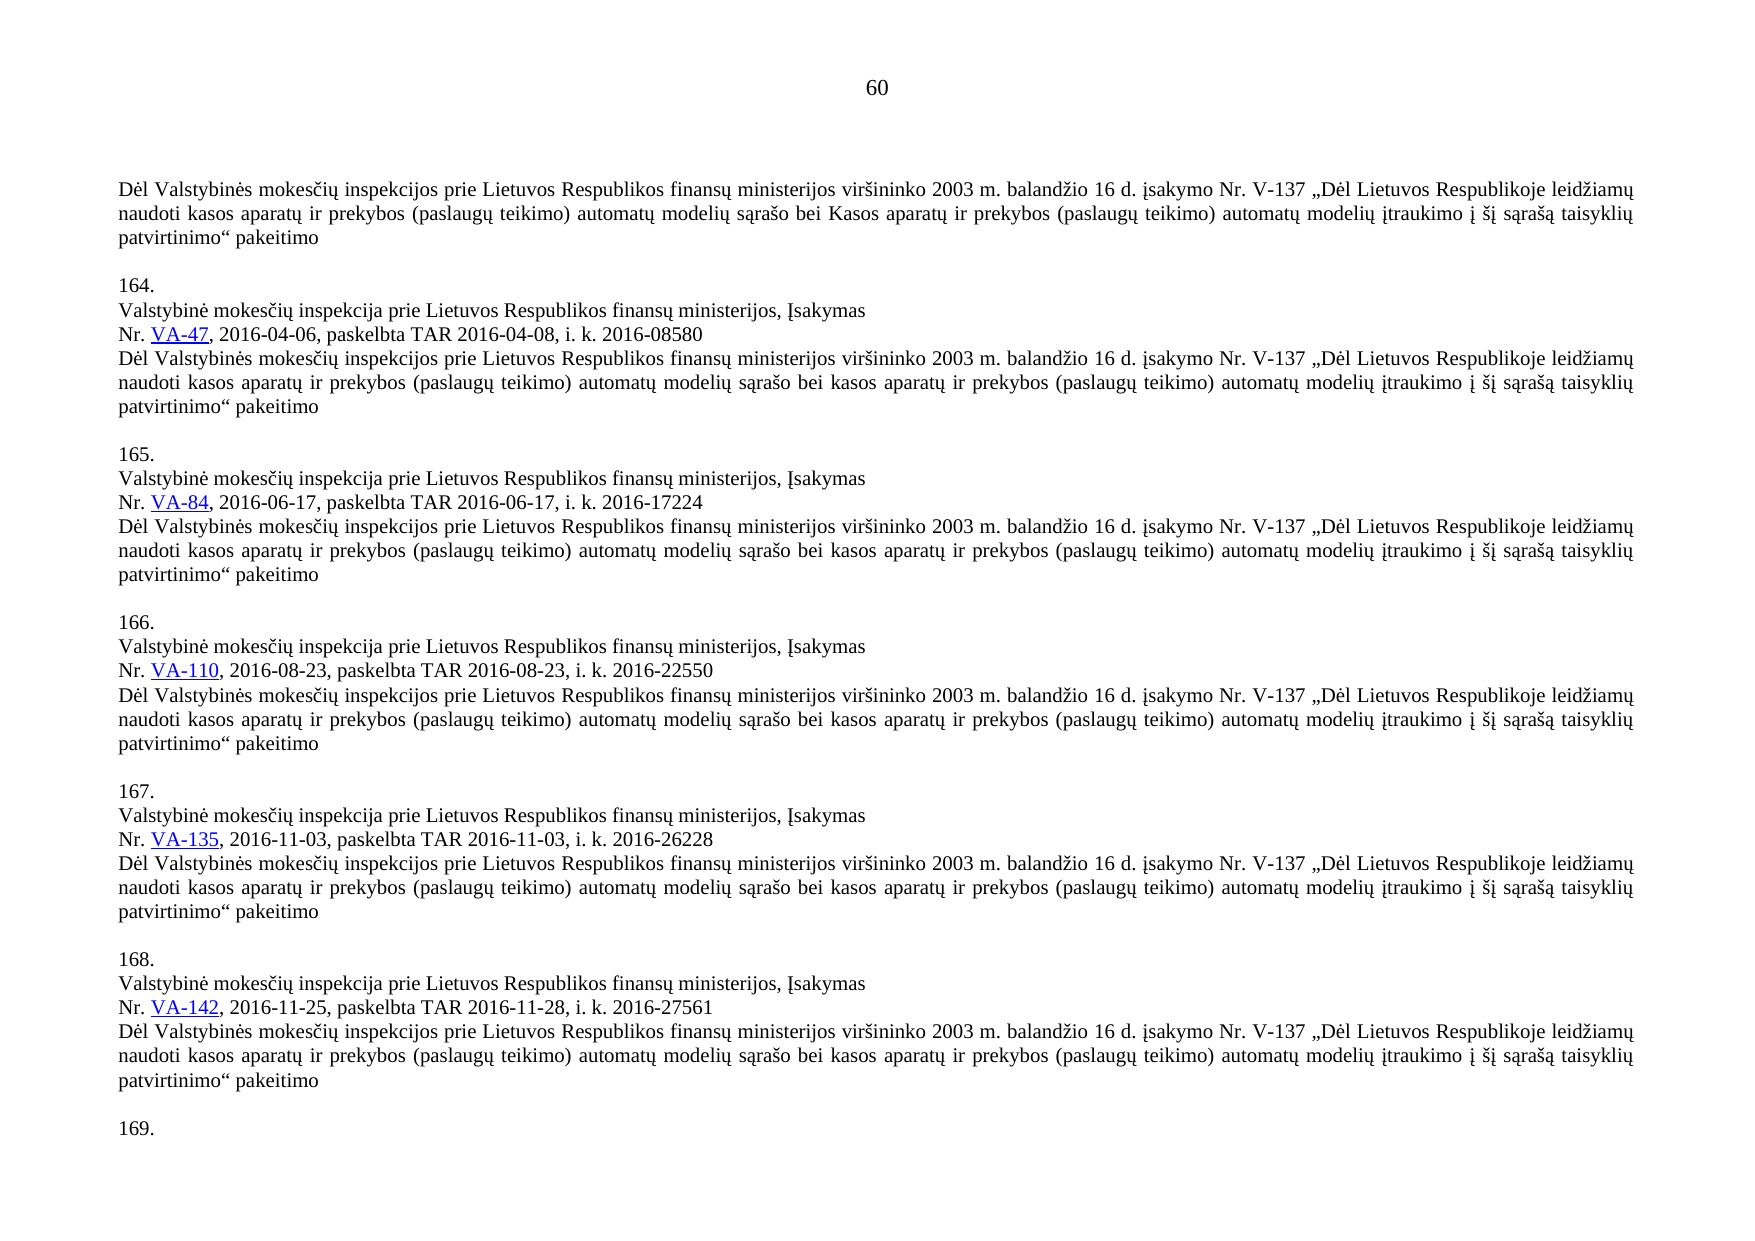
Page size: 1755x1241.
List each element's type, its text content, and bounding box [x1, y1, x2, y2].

text 167. [118, 779, 1636, 803]
text Valstybinė mokesčių inspekcija prie Lietuvos Respublikos finansų ministerijos, Įsakymas [118, 803, 1636, 827]
text Valstybinė mokesčių inspekcija prie Lietuvos Respublikos finansų ministerijos, Įsakymas [118, 634, 1636, 658]
text Nr. VA-142, 2016-11-25, paskelbta TAR 2016-11-28, i. k. 2016-27561 [118, 995, 1636, 1019]
text Dėl Valstybinės mokesčių inspekcijos prie Lietuvos Respublikos finansų ministerijos viršininko 2003 m. balandžio 16 d. įsakymo Nr. V-137 „Dėl Lietuvos Respublikoje leidžiamų naudoti kasos aparatų ir prekybos (paslaugų teikimo) automatų modelių sąrašo bei Kasos aparatų ir prekybos (paslaugų teikimo) automatų modelių įtraukimo į šį sąrašą taisyklių patvirtinimo“ pakeitimo [118, 177, 1636, 249]
text 169. [118, 1116, 1636, 1140]
text Nr. VA-84, 2016-06-17, paskelbta TAR 2016-06-17, i. k. 2016-17224 [118, 490, 1636, 514]
text Valstybinė mokesčių inspekcija prie Lietuvos Respublikos finansų ministerijos, Įsakymas [118, 297, 1636, 322]
text Nr. VA-47, 2016-04-06, paskelbta TAR 2016-04-08, i. k. 2016-08580 [118, 322, 1636, 346]
text Dėl Valstybinės mokesčių inspekcijos prie Lietuvos Respublikos finansų ministerijos viršininko 2003 m. balandžio 16 d. įsakymo Nr. V-137 „Dėl Lietuvos Respublikoje leidžiamų naudoti kasos aparatų ir prekybos (paslaugų teikimo) automatų modelių sąrašo bei kasos aparatų ir prekybos (paslaugų teikimo) automatų modelių įtraukimo į šį sąrašą taisyklių patvirtinimo“ pakeitimo [118, 851, 1636, 923]
text 168. [118, 947, 1636, 971]
text 165. [118, 442, 1636, 466]
text Dėl Valstybinės mokesčių inspekcijos prie Lietuvos Respublikos finansų ministerijos viršininko 2003 m. balandžio 16 d. įsakymo Nr. V-137 „Dėl Lietuvos Respublikoje leidžiamų naudoti kasos aparatų ir prekybos (paslaugų teikimo) automatų modelių sąrašo bei kasos aparatų ir prekybos (paslaugų teikimo) automatų modelių įtraukimo į šį sąrašą taisyklių patvirtinimo“ pakeitimo [118, 682, 1636, 755]
text Nr. VA-110, 2016-08-23, paskelbta TAR 2016-08-23, i. k. 2016-22550 [118, 658, 1636, 682]
text Valstybinė mokesčių inspekcija prie Lietuvos Respublikos finansų ministerijos, Įsakymas [118, 971, 1636, 995]
text Dėl Valstybinės mokesčių inspekcijos prie Lietuvos Respublikos finansų ministerijos viršininko 2003 m. balandžio 16 d. įsakymo Nr. V-137 „Dėl Lietuvos Respublikoje leidžiamų naudoti kasos aparatų ir prekybos (paslaugų teikimo) automatų modelių sąrašo bei kasos aparatų ir prekybos (paslaugų teikimo) automatų modelių įtraukimo į šį sąrašą taisyklių patvirtinimo“ pakeitimo [118, 514, 1636, 586]
text 166. [118, 610, 1636, 634]
text Valstybinė mokesčių inspekcija prie Lietuvos Respublikos finansų ministerijos, Įsakymas [118, 466, 1636, 490]
text 164. [118, 273, 1636, 297]
text Dėl Valstybinės mokesčių inspekcijos prie Lietuvos Respublikos finansų ministerijos viršininko 2003 m. balandžio 16 d. įsakymo Nr. V-137 „Dėl Lietuvos Respublikoje leidžiamų naudoti kasos aparatų ir prekybos (paslaugų teikimo) automatų modelių sąrašo bei kasos aparatų ir prekybos (paslaugų teikimo) automatų modelių įtraukimo į šį sąrašą taisyklių patvirtinimo“ pakeitimo [118, 1019, 1636, 1092]
text Dėl Valstybinės mokesčių inspekcijos prie Lietuvos Respublikos finansų ministerijos viršininko 2003 m. balandžio 16 d. įsakymo Nr. V-137 „Dėl Lietuvos Respublikoje leidžiamų naudoti kasos aparatų ir prekybos (paslaugų teikimo) automatų modelių sąrašo bei kasos aparatų ir prekybos (paslaugų teikimo) automatų modelių įtraukimo į šį sąrašą taisyklių patvirtinimo“ pakeitimo [118, 346, 1636, 418]
text Nr. VA-135, 2016-11-03, paskelbta TAR 2016-11-03, i. k. 2016-26228 [118, 827, 1636, 851]
